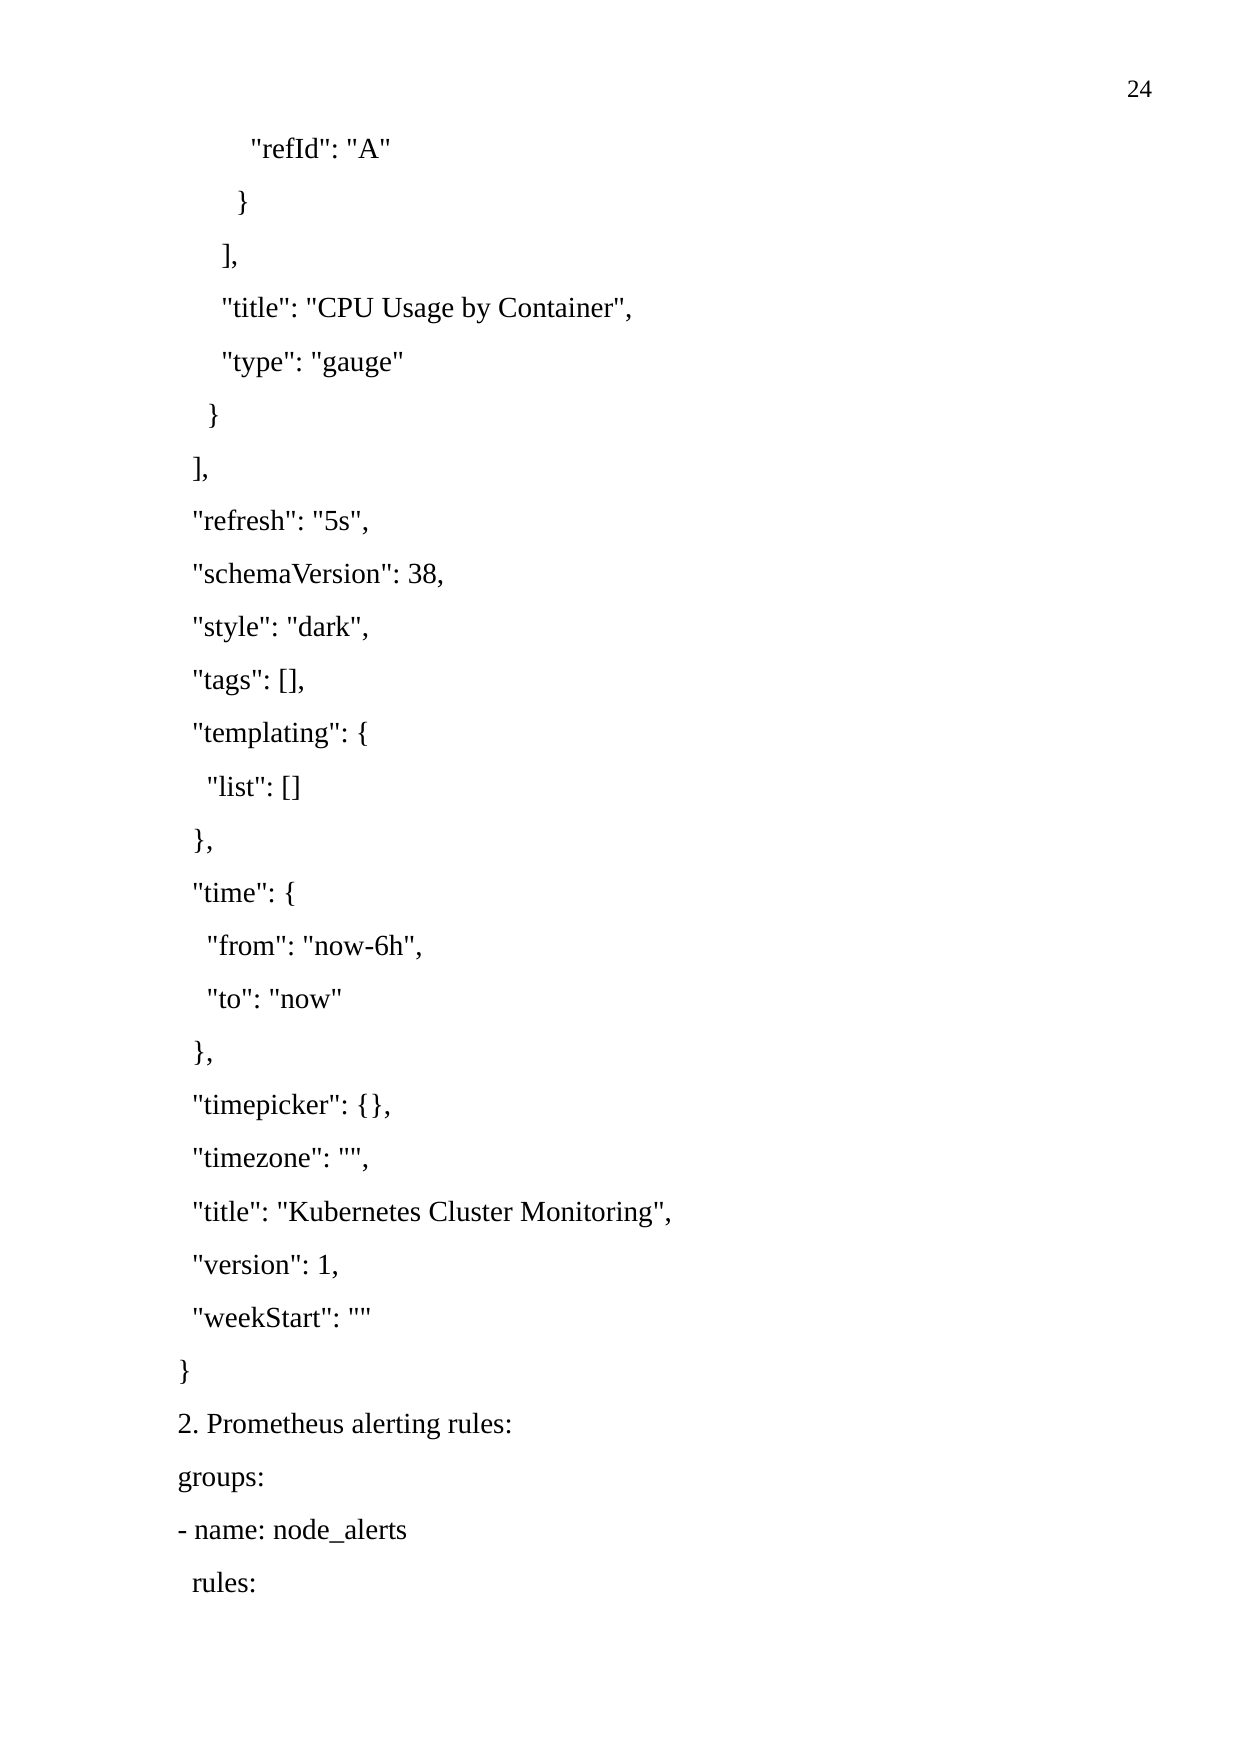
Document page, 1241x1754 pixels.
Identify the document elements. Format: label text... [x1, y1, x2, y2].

text ], [177, 450, 1152, 483]
text "type": "gauge" [177, 344, 1152, 377]
text "timepicker": {}, [177, 1087, 1152, 1121]
text } [177, 1353, 1152, 1387]
text "tags": [], [177, 662, 1152, 696]
text }, [177, 1034, 1152, 1068]
text "list": [] [177, 769, 1152, 802]
text "schemaVersion": 38, [177, 556, 1152, 590]
text "to": "now" [177, 981, 1152, 1015]
text "templating": { [177, 716, 1152, 749]
text "time": { [177, 875, 1152, 908]
text "title": "Kubernetes Cluster Monitoring", [177, 1194, 1152, 1227]
text ], [177, 237, 1152, 271]
text groups: [177, 1459, 1152, 1493]
text "refresh": "5s", [177, 503, 1152, 537]
text rules: [177, 1566, 1152, 1599]
text "from": "now-6h", [177, 928, 1152, 962]
text "style": "dark", [177, 609, 1152, 643]
text "timezone": "", [177, 1141, 1152, 1174]
text "refId": "A" [177, 131, 1152, 165]
text } [177, 397, 1152, 430]
text "version": 1, [177, 1247, 1152, 1280]
text "title": "CPU Usage by Container", [177, 291, 1152, 324]
text 2. Prometheus alerting rules: [177, 1406, 1152, 1440]
text } [177, 184, 1152, 218]
text }, [177, 822, 1152, 855]
text - name: node_alerts [177, 1512, 1152, 1546]
text "weekStart": "" [177, 1300, 1152, 1333]
